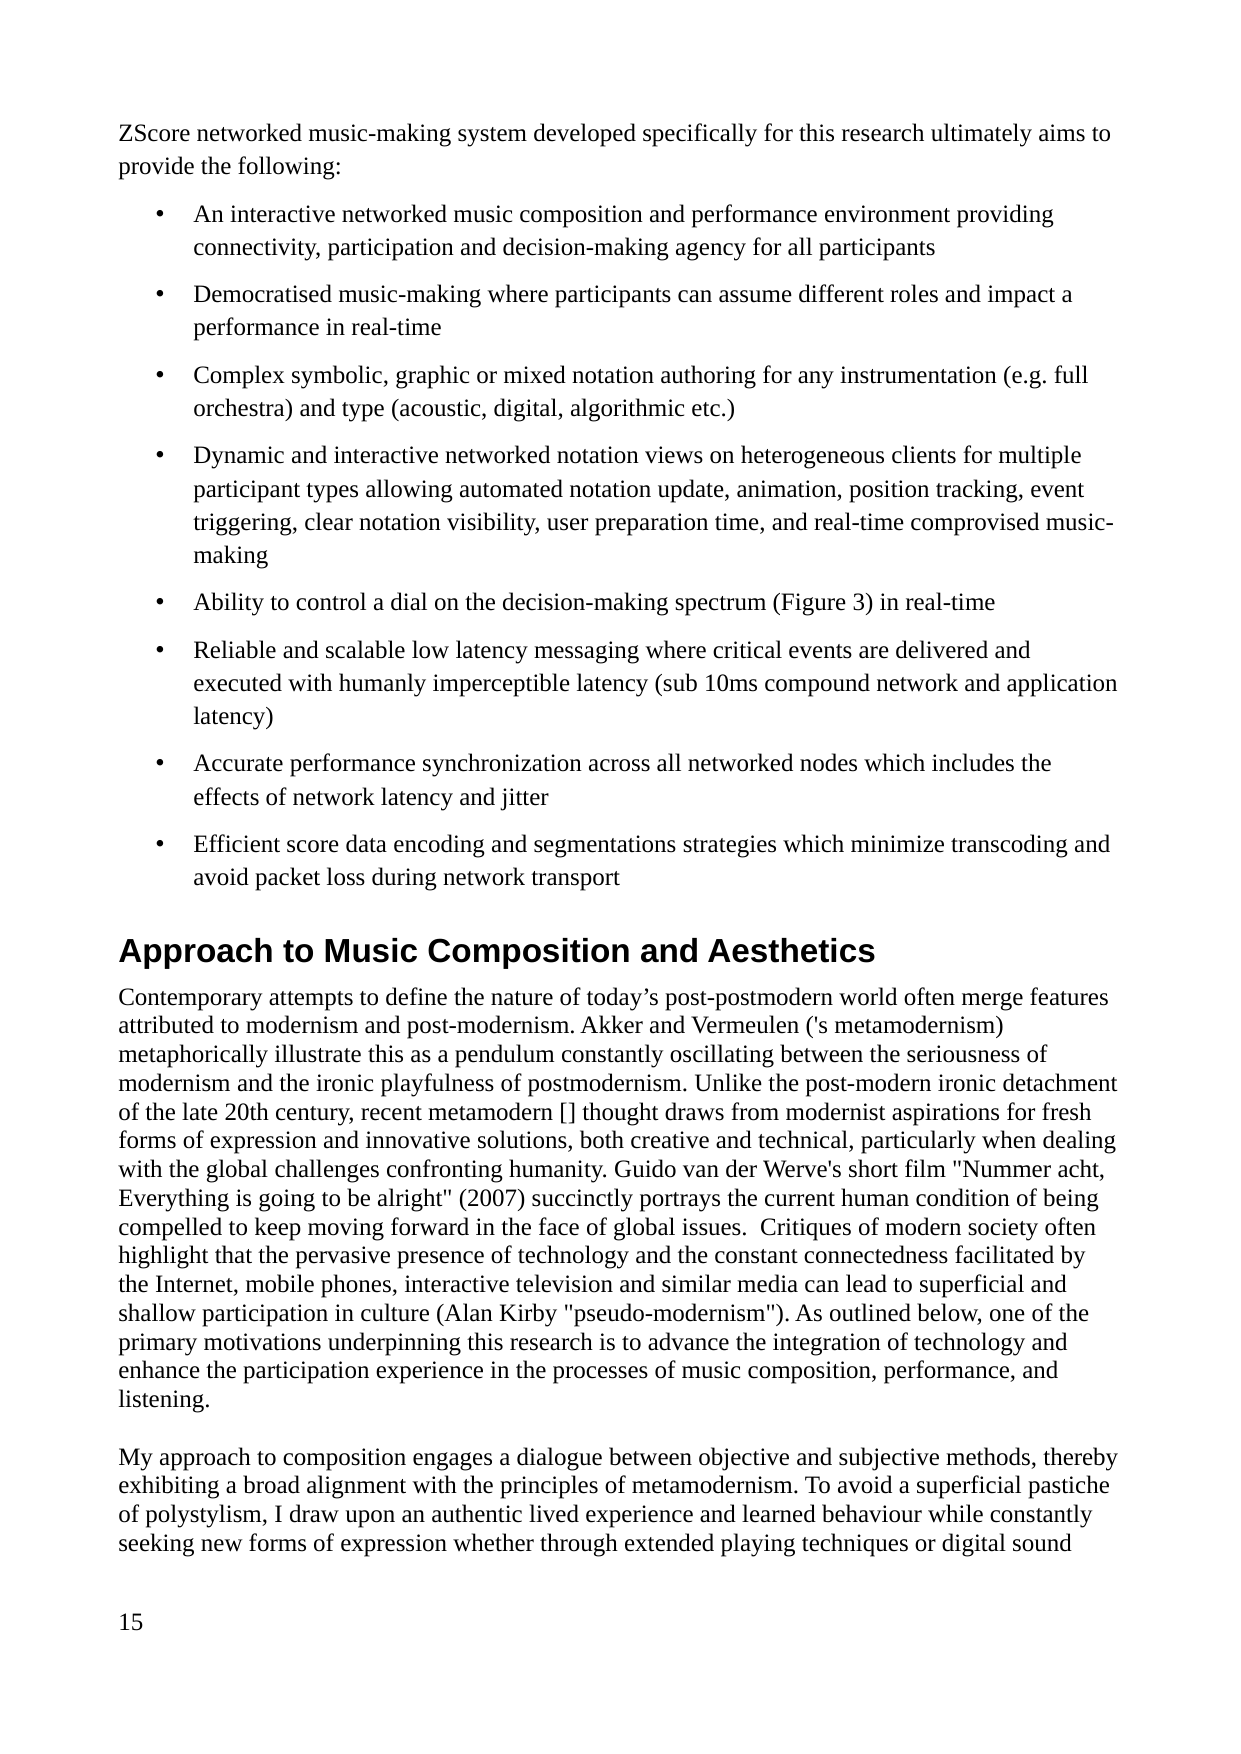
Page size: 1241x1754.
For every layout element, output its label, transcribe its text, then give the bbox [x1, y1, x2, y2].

list Reliable and scalable low latency messaging where critical events are delivered and executed with humanly imperceptible latency (sub 10ms compound network and application latency) [156, 635, 1122, 730]
list Democratised music-making where participants can assume different roles and impact a performance in real-time [156, 279, 1122, 341]
list Efficient score data encoding and segmentations strategies which minimize transcoding and avoid packet loss during network transport [156, 829, 1122, 891]
text ZScore networked music-making system developed specifically for this research ultimately aims to provide the following: [118, 118, 1122, 180]
list Complex symbolic, graphic or mixed notation authoring for any instrumentation (e.g. full orchestra) and type (acoustic, digital, algorithmic etc.) [156, 360, 1122, 422]
subtitle Approach to Music Composition and Aesthetics [118, 931, 1122, 969]
text Contemporary attempts to define the nature of today’s post-postmodern world often merge features attributed to modernism and post-modernism. Akker and Vermeulen ('s metamodernism) metaphorically illustrate this as a pendulum constantly oscillating between the seriousness of modernism and the ironic playfulness of postmodernism. Unlike the post-modern ironic detachment of the late 20th century, recent metamodern [] thought draws from modernist aspirations for fresh forms of expression and innovative solutions, both creative and technical, particularly when dealing with the global challenges confronting humanity. Guido van der Werve's short film "Nummer acht, Everything is going to be alright" (2007) succinctly portrays the current human condition of being compelled to keep moving forward in the face of global issues. Critiques of modern society often highlight that the pervasive presence of technology and the constant connectedness facilitated by the Internet, mobile phones, interactive television and similar media can lead to superficial and shallow participation in culture (Alan Kirby "pseudo-modernism"). As outlined below, one of the primary motivations underpinning this research is to advance the integration of technology and enhance the participation experience in the processes of music composition, performance, and listening. [118, 982, 1122, 1413]
list Ability to control a dial on the decision-making spectrum (Figure 3) in real-time [156, 587, 1122, 616]
list Accurate performance synchronization across all networked nodes which includes the effects of network latency and jitter [156, 748, 1122, 810]
list Dynamic and interactive networked notation views on heterogeneous clients for multiple participant types allowing automated notation update, animation, position tracking, event triggering, clear notation visibility, user preparation time, and real-time comprovised music-making [156, 441, 1122, 568]
list An interactive networked music composition and performance environment providing connectivity, participation and decision-making agency for all participants [156, 199, 1122, 261]
text My approach to composition engages a dialogue between objective and subjective methods, thereby exhibiting a broad alignment with the principles of metamodernism. To avoid a superficial pastiche of polystylism, I draw upon an authentic lived experience and learned behaviour while constantly seeking new forms of expression whether through extended playing techniques or digital sound [118, 1442, 1122, 1557]
